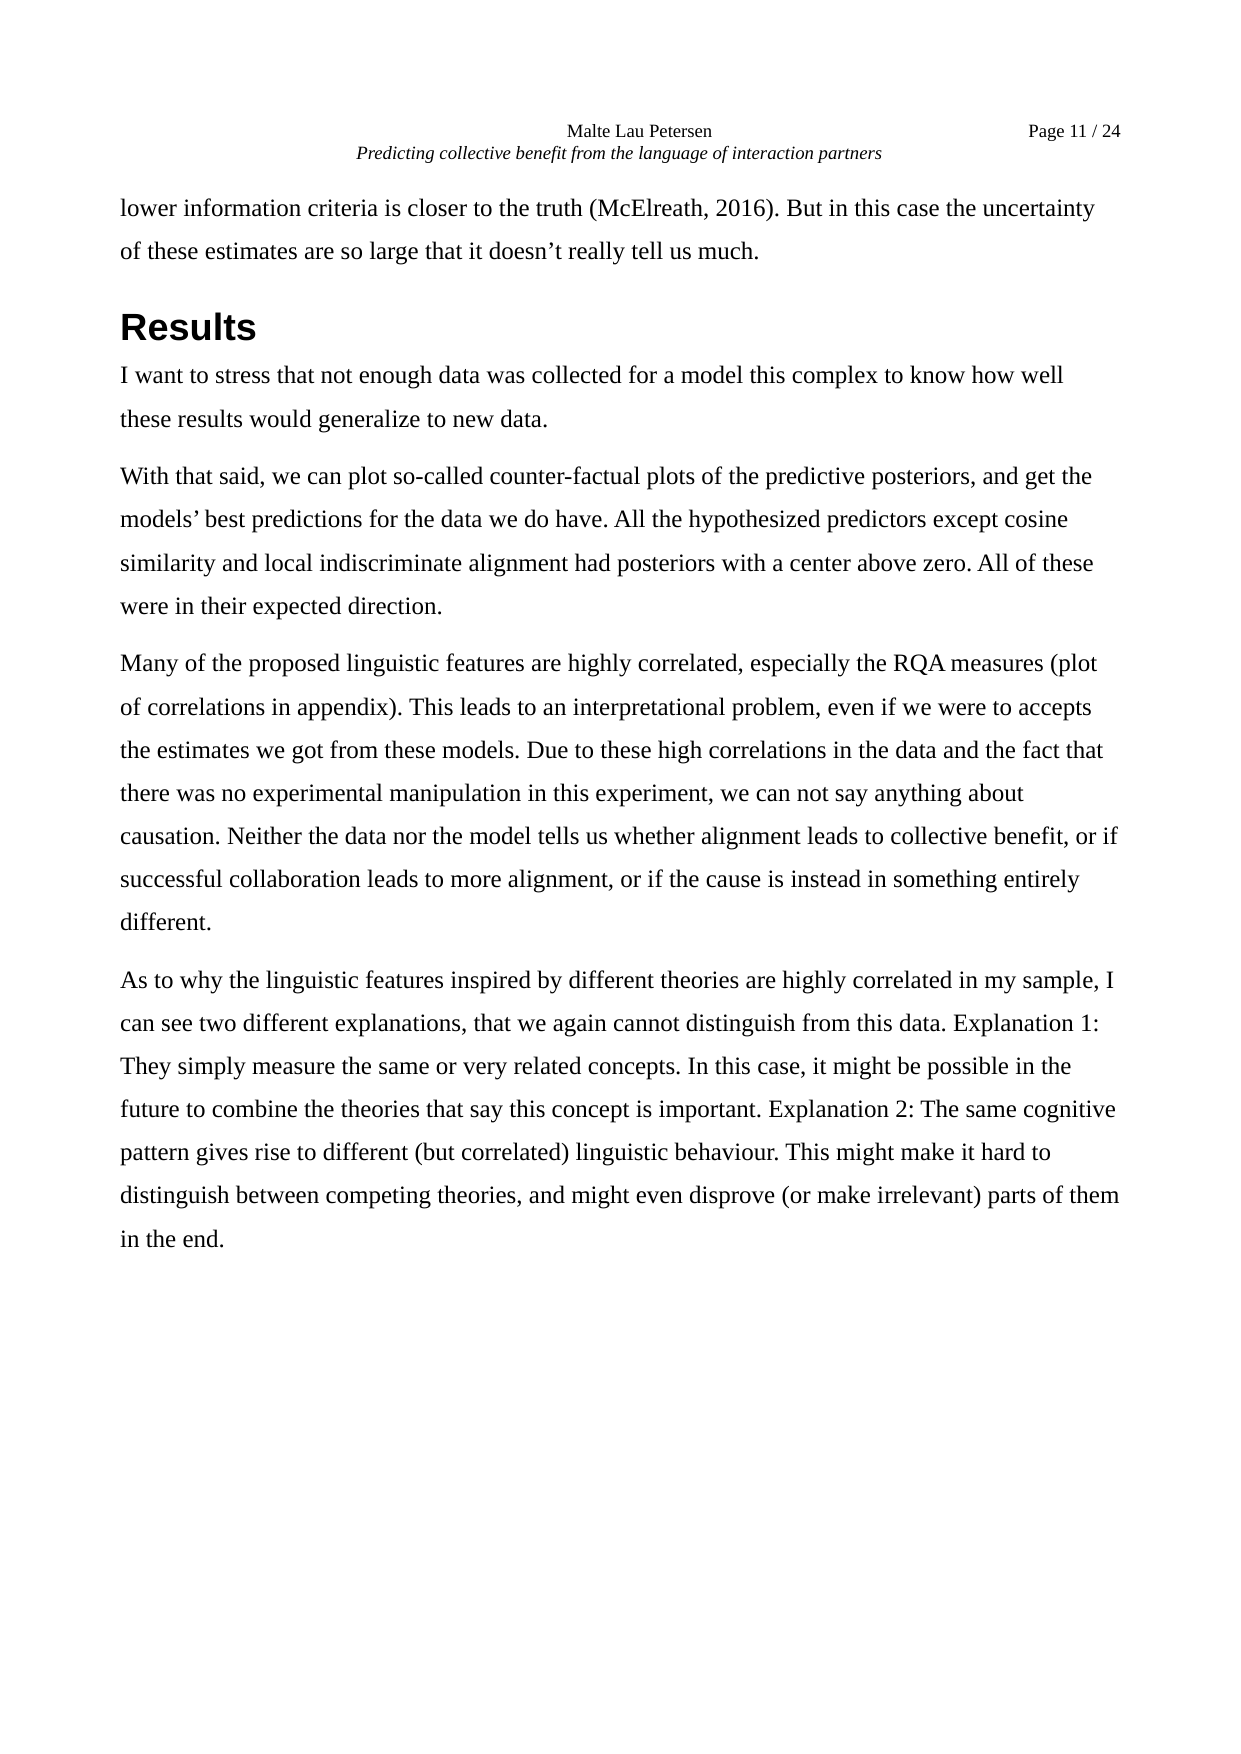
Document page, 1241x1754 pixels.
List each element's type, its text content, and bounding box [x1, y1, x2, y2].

text I want to stress that not enough data was collected for a model this complex to know how well these results would generalize to new data. [120, 361, 1121, 432]
text With that said, we can plot so-called counter-factual plots of the predictive posteriors, and get the models’ best predictions for the data we do have. All the hypothesized predictors except cosine similarity and local indiscriminate alignment had posteriors with a center above zero. All of these were in their expected direction. [120, 461, 1121, 619]
text lower information criteria is closer to the truth (McElreath, 2016). But in this case the uncertainty of these estimates are so large that it doesn’t really tell us much. [120, 193, 1121, 265]
text As to why the linguistic features inspired by different theories are highly correlated in my sample, I can see two different explanations, that we again cannot distinguish from this data. Explanation 1: They simply measure the same or very related concepts. In this case, it might be possible in the future to combine the theories that say this concept is important. Explanation 2: The same cognitive pattern gives rise to different (but correlated) linguistic behaviour. This might make it hard to distinguish between competing theories, and might even disprove (or make irrelevant) parts of them in the end. [120, 965, 1121, 1252]
subtitle Results [120, 304, 1121, 348]
text Many of the proposed linguistic features are highly correlated, especially the RQA measures (plot of correlations in appendix). This leads to an interpretational problem, even if we were to accepts the estimates we got from these models. Due to these high correlations in the data and the fact that there was no experimental manipulation in this experiment, we can not say anything about causation. Neither the data nor the model tells us whether alignment leads to collective benefit, or if successful collaboration leads to more alignment, or if the cause is instead in something entirely different. [120, 648, 1121, 936]
